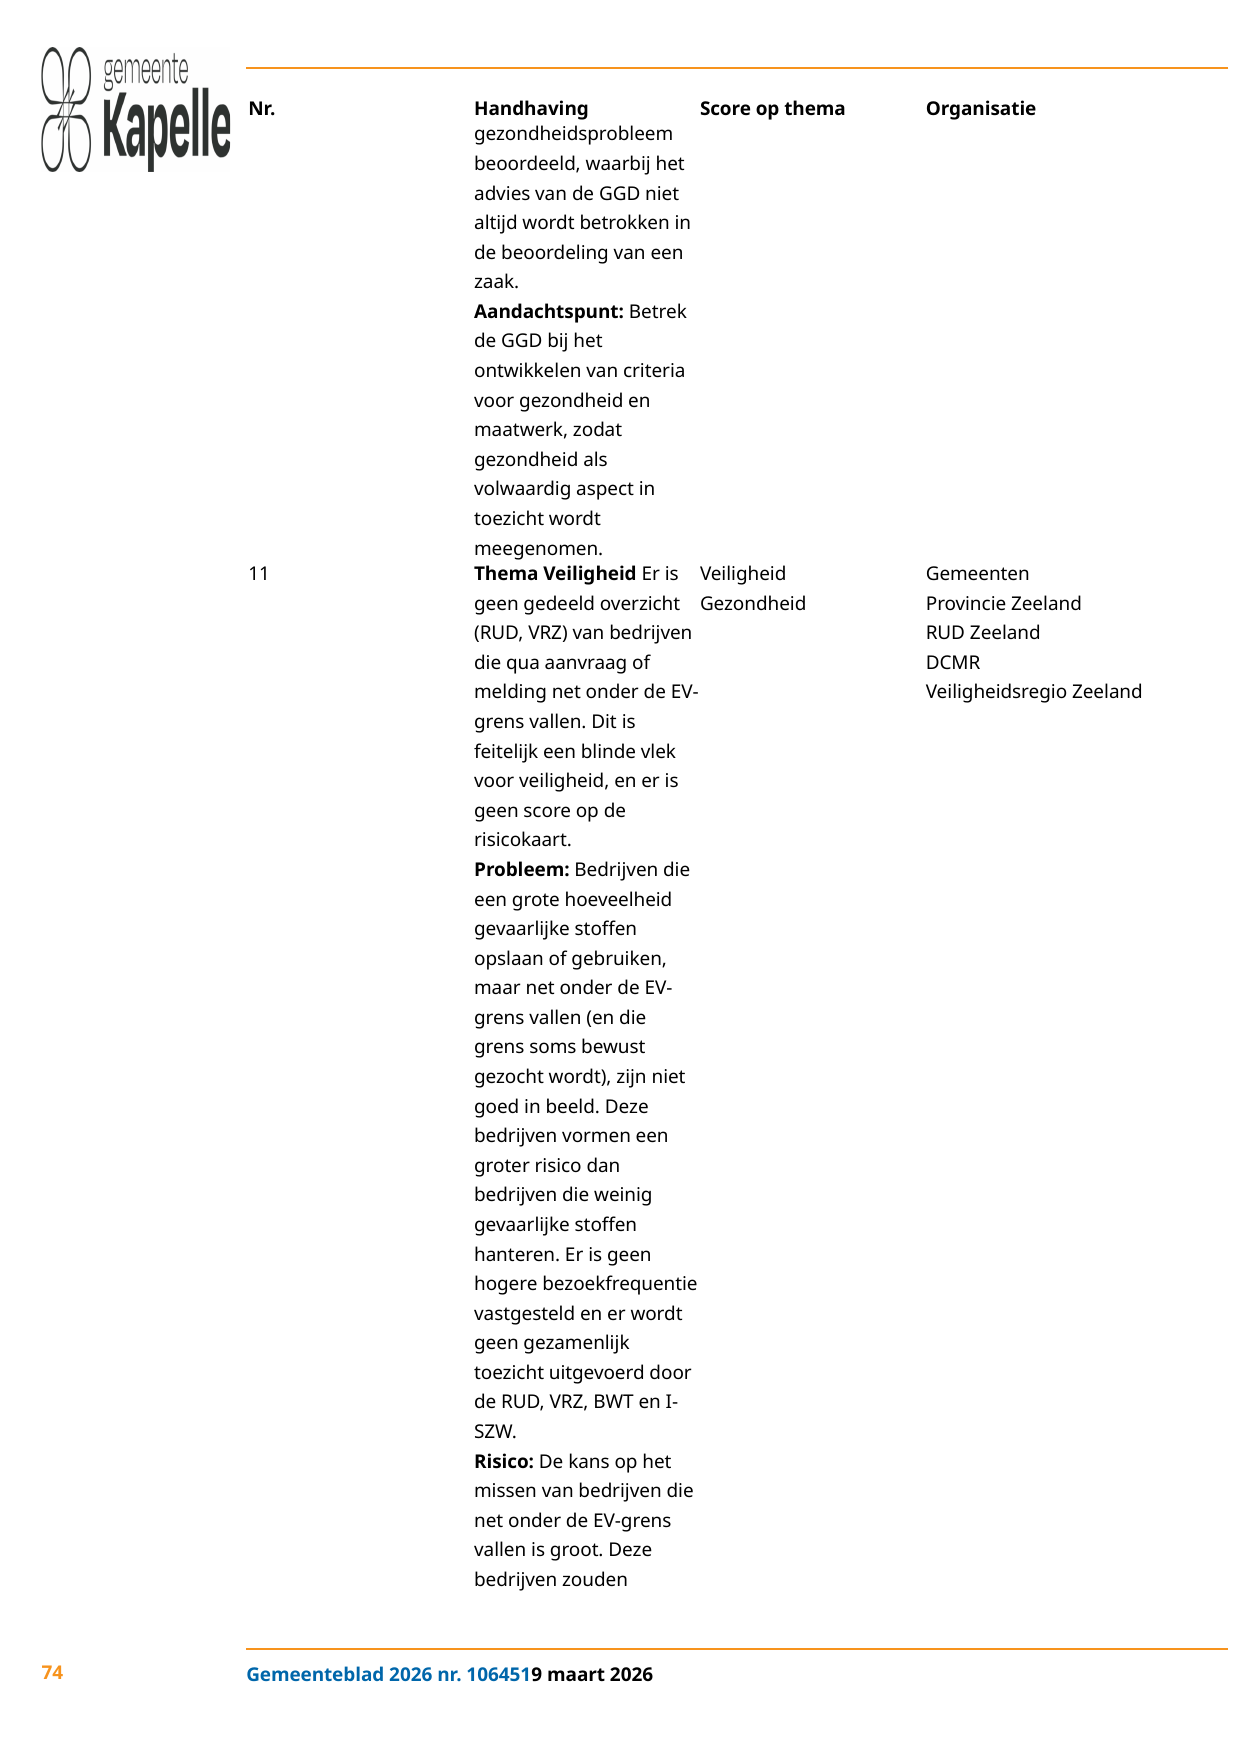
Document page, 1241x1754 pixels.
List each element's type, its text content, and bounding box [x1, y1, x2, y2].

table_cell 11 [248, 560, 474, 1592]
table_cell Gemeenten Provincie Zeeland RUD Zeeland DCMR Veiligheidsregio Zeeland [926, 560, 1152, 1592]
table_header Score op thema [700, 95, 926, 121]
table_header Handhaving [474, 95, 700, 121]
table_cell Thema Veiligheid Er is geen gedeeld overzicht (RUD, VRZ) van bedrijven die qua aanvraag of melding net onder de EV-grens vallen. Dit is feitelijk een blinde vlek voor veiligheid, en er is geen score op de risicokaart. Probleem: Bedrijven die een grote hoeveelheid gevaarlijke stoffen opslaan of gebruiken, maar net onder de EV-grens vallen (en die grens soms bewust gezocht wordt), zijn niet goed in beeld. Deze bedrijven vormen een groter risico dan bedrijven die weinig gevaarlijke stoffen hanteren. Er is geen hogere bezoekfrequentie vastgesteld en er wordt geen gezamenlijk toezicht uitgevoerd door de RUD, VRZ, BWT en I-SZW. Risico: De kans op het missen van bedrijven die net onder de EV-grens vallen is groot. Deze bedrijven zouden [474, 560, 700, 1592]
table_cell [926, 121, 1152, 560]
table_cell Veiligheid Gezondheid [700, 560, 926, 1592]
table_cell gezondheidsprobleem beoordeeld, waarbij het advies van de GGD niet altijd wordt betrokken in de beoordeling van een zaak. Aandachtspunt: Betrek de GGD bij het ontwikkelen van criteria voor gezondheid en maatwerk, zodat gezondheid als volwaardig aspect in toezicht wordt meegenomen. [474, 121, 700, 560]
table_cell [700, 121, 926, 560]
table_cell [248, 121, 474, 560]
picture [41, 47, 231, 172]
table_header Nr. [248, 95, 474, 121]
table_header Organisatie [926, 95, 1152, 121]
